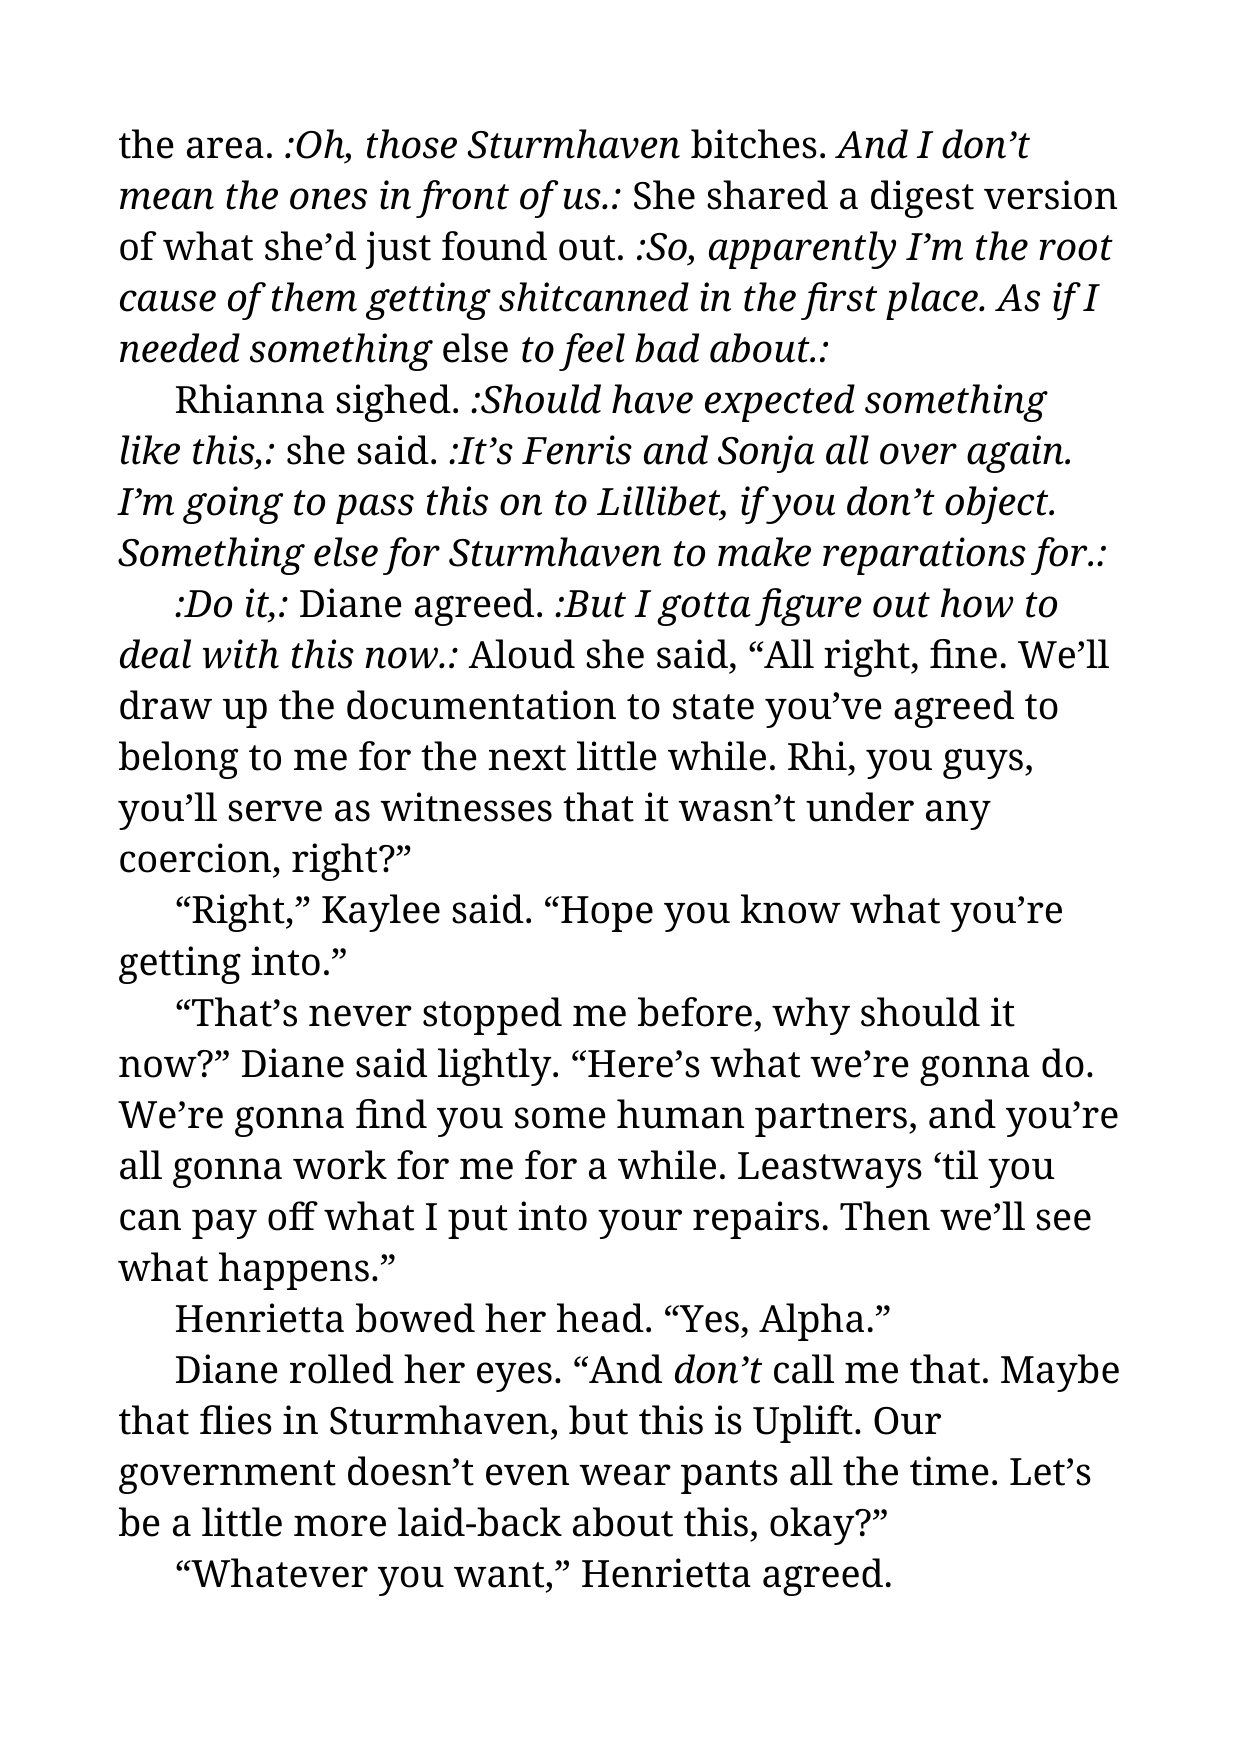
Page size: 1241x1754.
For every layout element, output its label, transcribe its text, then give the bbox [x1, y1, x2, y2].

text “Right,” Kaylee said. “Hope you know what you’re getting into.” [118, 884, 1122, 986]
text “That’s never stopped me before, why should it now?” Diane said lightly. “Here’s what we’re gonna do. We’re gonna find you some human partners, and you’re all gonna work for me for a while. Leastways ‘til you can pay off what I put into your repairs. Then we’ll see what happens.” [118, 986, 1122, 1292]
text Rhianna sighed. :Should have expected something like this,: she said. :It’s Fenris and Sonja all over again. I’m going to pass this on to Lillibet, if you don’t object. Something else for Sturmhaven to make reparations for.: [118, 373, 1122, 577]
text Henrietta bowed her head. “Yes, Alpha.” [118, 1292, 1122, 1343]
text “Whatever you want,” Henrietta agreed. [118, 1547, 1122, 1598]
text the area. :Oh, those Sturmhaven bitches. And I don’t mean the ones in front of us.: She shared a digest version of what she’d just found out. :So, apparently I’m the root cause of them getting shitcanned in the first place. As if I needed something else to feel bad about.: [118, 118, 1122, 373]
text :Do it,: Diane agreed. :But I gotta figure out how to deal with this now.: Aloud she said, “All right, fine. We’ll draw up the documentation to state you’ve agreed to belong to me for the next little while. Rhi, you guys, you’ll serve as witnesses that it wasn’t under any coercion, right?” [118, 577, 1122, 884]
text Diane rolled her eyes. “And don’t call me that. Maybe that flies in Sturmhaven, but this is Uplift. Our government doesn’t even wear pants all the time. Let’s be a little more laid-back about this, okay?” [118, 1343, 1122, 1547]
